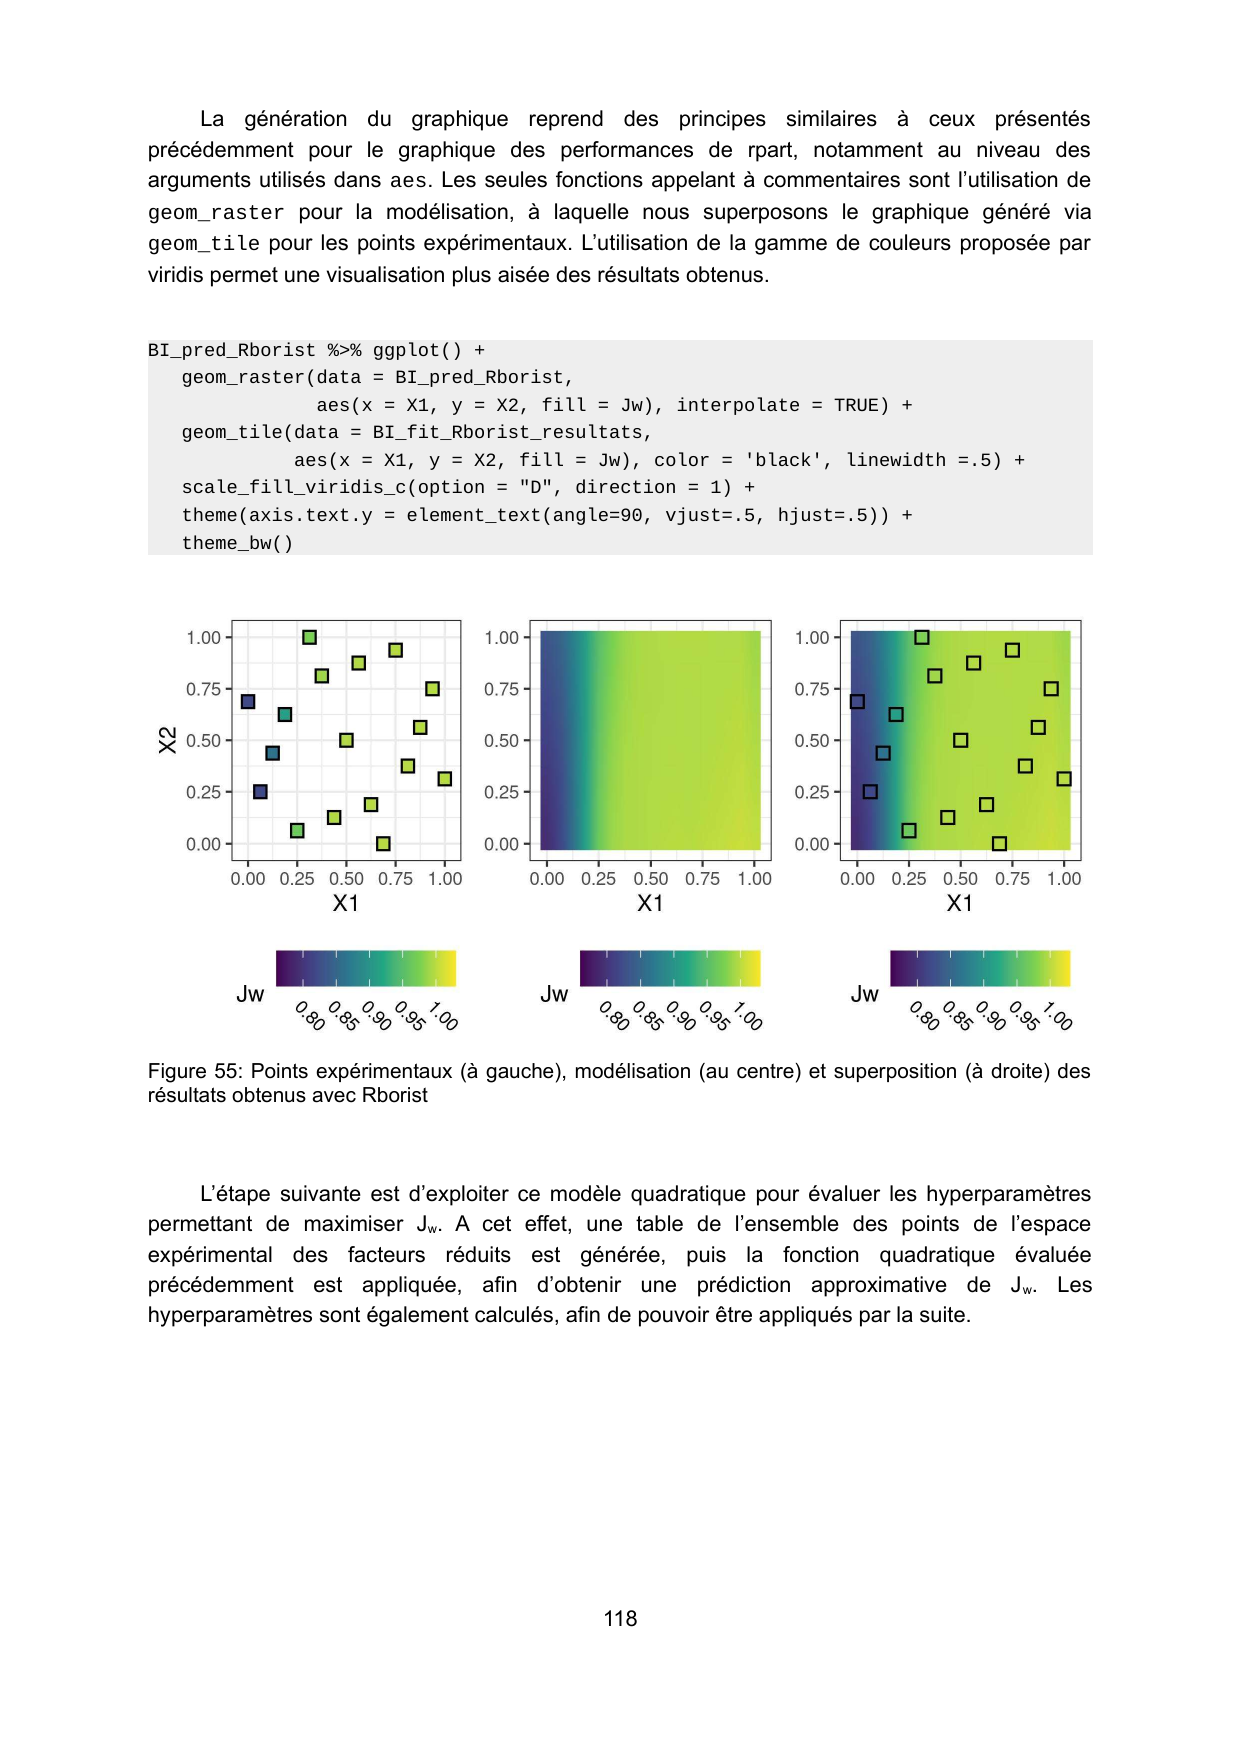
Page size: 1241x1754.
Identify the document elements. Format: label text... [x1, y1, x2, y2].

text theme(axis.text.y = element_text(angle=90, vjust=.5, hjust=.5)) + [148, 506, 1093, 527]
text geom_raster(data = BI_pred_Rborist, [148, 368, 1093, 389]
text L’étape suivante est d’exploiter ce modèle quadratique pour évaluer les hyperparamètres permettant de maximiser Jw. A cet effet, une table de l’ensemble des points de l’espace expérimental des facteurs réduits est générée, puis la fonction quadratique évaluée précédemment est appliquée, afin d’obtenir une prédiction approximative de Jw. Les hyperparamètres sont également calculés, afin de pouvoir être appliqués par la suite. [148, 1181, 1093, 1327]
text theme_bw() [148, 533, 1093, 555]
text geom_tile(data = BI_fit_Rborist_resultats, [148, 423, 1093, 444]
text aes(x = X1, y = X2, fill = Jw), interpolate = TRUE) + [148, 396, 1093, 417]
text Figure 55: Points expérimentaux (à gauche), modélisation (au centre) et superposition (à droite) des résultats obtenus avec Rborist [148, 1059, 1093, 1107]
text La génération du graphique reprend des principes similaires à ceux présentés précédemment pour le graphique des performances de rpart, notamment au niveau des arguments utilisés dans aes. Les seules fonctions appelant à commentaires sont l’utilisation de geom_raster pour la modélisation, à laquelle nous superposons le graphique généré via geom_tile pour les points expérimentaux. L’utilisation de la gamme de couleurs proposée par viridis permet une visualisation plus aisée des résultats obtenus. [148, 106, 1093, 317]
picture [147, 609, 1093, 1059]
text scale_fill_viridis_c(option = "D", direction = 1) + [148, 478, 1093, 499]
text BI_pred_Rborist %>% ggplot() + [148, 340, 1093, 362]
text aes(x = X1, y = X2, fill = Jw), color = 'black', linewidth =.5) + [148, 451, 1093, 472]
